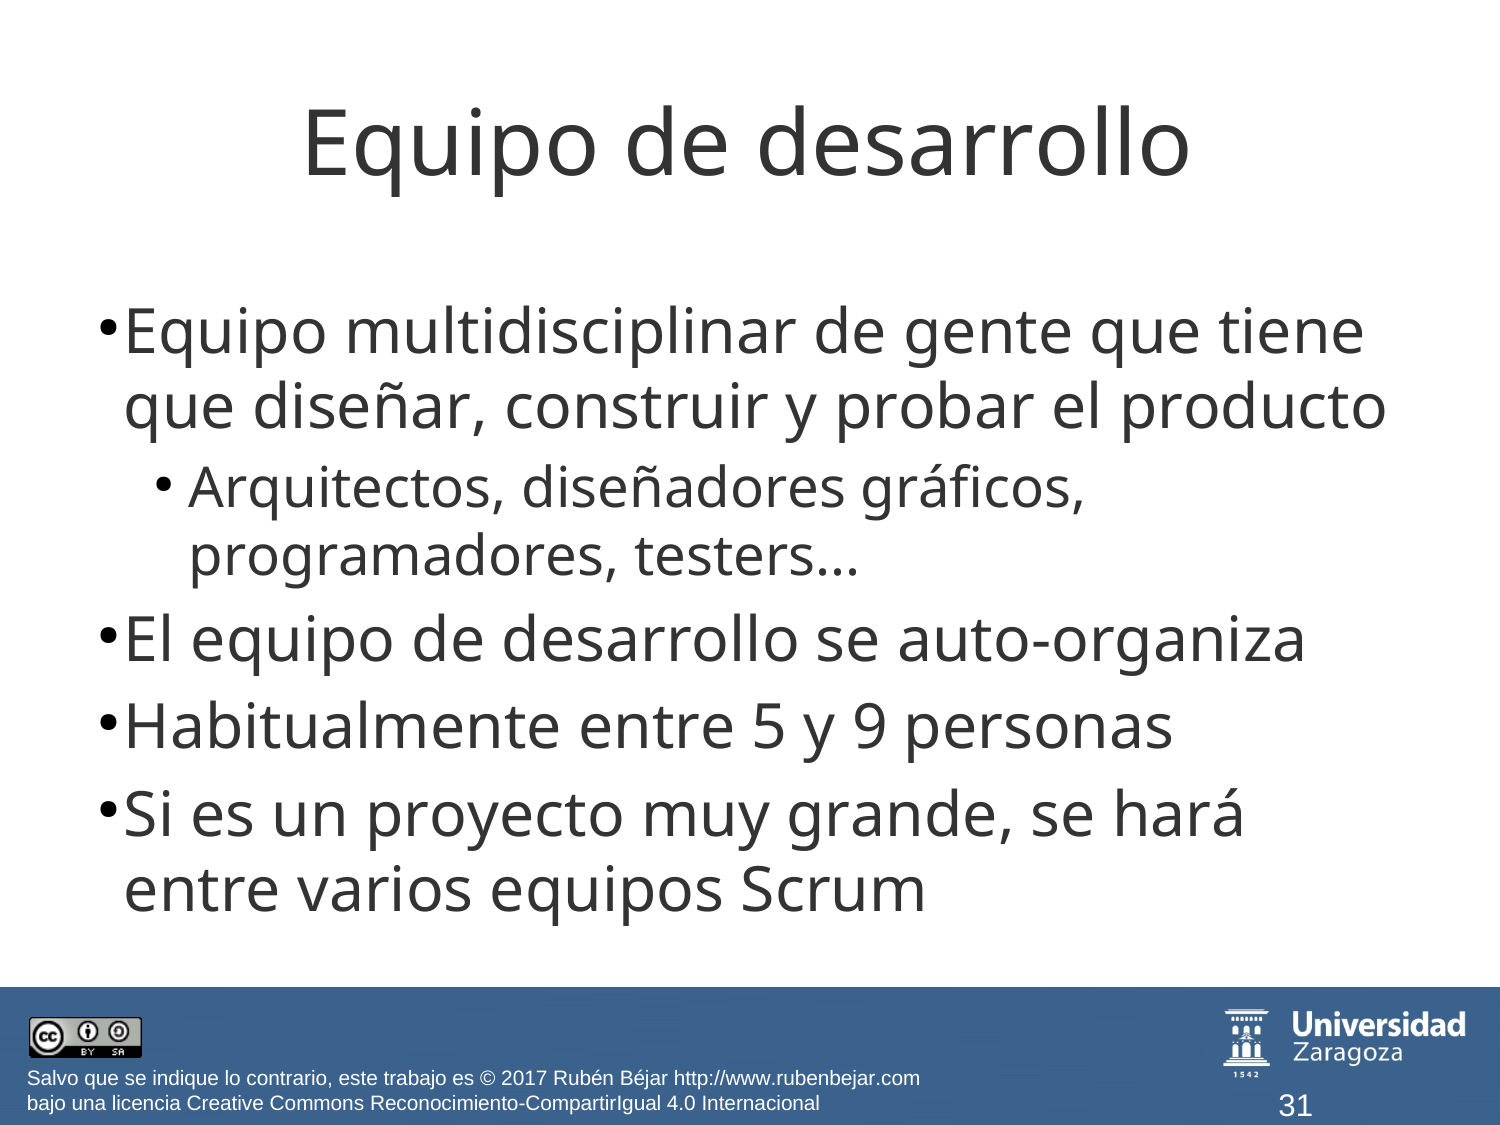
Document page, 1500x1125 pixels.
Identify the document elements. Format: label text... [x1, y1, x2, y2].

list Equipo multidisciplinar de gente que tiene que diseñar, construir y probar el producto Arquitectos, diseñadores gráficos, programadores, testers... El equipo de desarrollo se auto-organiza Habitualmente entre 5 y 9 personas Si es un proyecto muy grande, se hará entre varios equipos Scrum [82, 283, 1418, 957]
title Equipo de desarrollo [74, 21, 1420, 257]
picture [0, 987, 1500, 1125]
